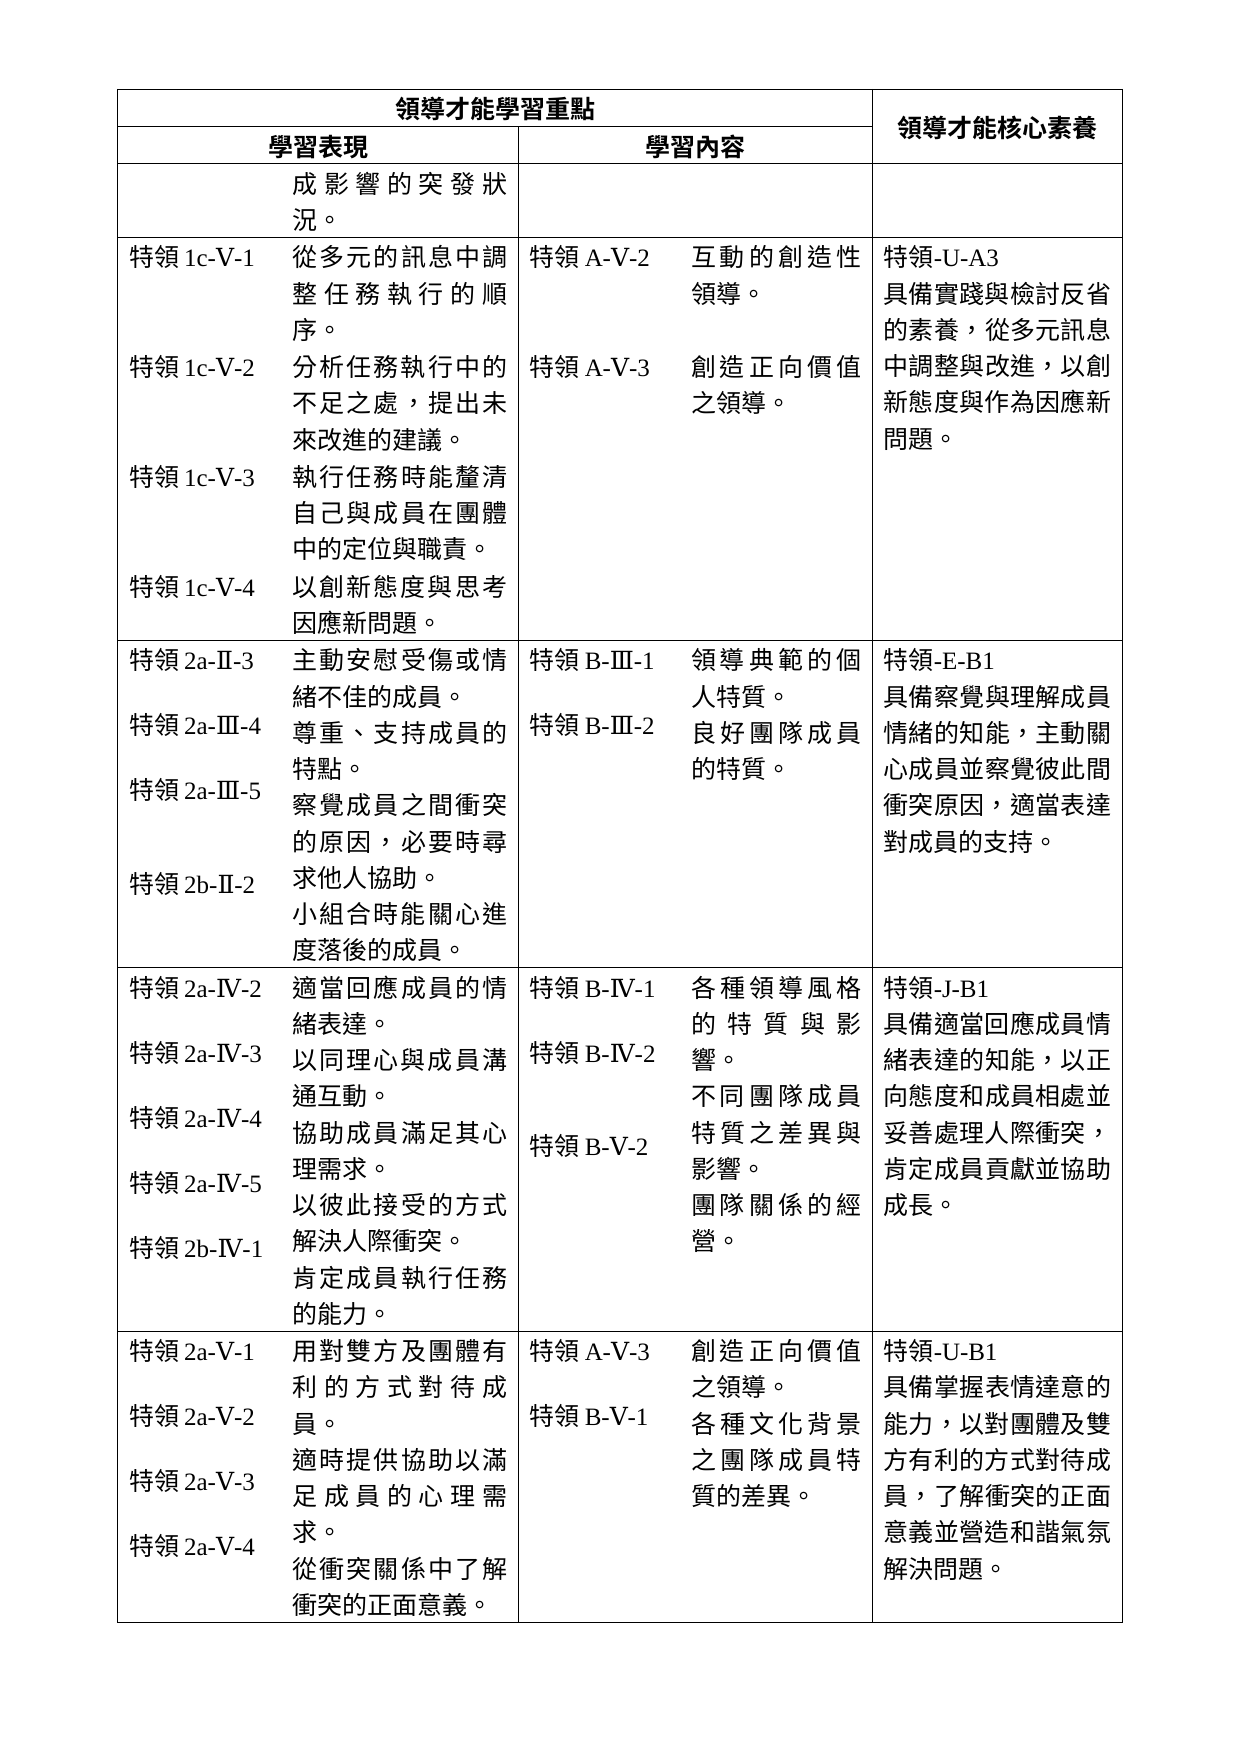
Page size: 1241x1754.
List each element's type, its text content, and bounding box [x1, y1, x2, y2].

table_cell 學習表現 [118, 127, 518, 163]
table_cell 特領-E-B1 具備察覺與理解成員情緒的知能，主動關心成員並察覺彼此間衝突原因，適當表達對成員的支持。 [873, 641, 1122, 967]
table_cell 特領1c-Ⅴ-3 [118, 456, 281, 566]
table_header 領導才能學習重點 [118, 90, 872, 126]
table_cell 特領A-Ⅴ-3 特領B-Ⅴ-1 [519, 1332, 679, 1622]
table_cell 特領A-Ⅴ-3 [519, 347, 679, 640]
table_cell 從多元的訊息中調整任務執行的順序。 [281, 238, 518, 347]
table_cell [519, 164, 679, 237]
table_cell 特領1c-Ⅴ-4 [118, 566, 281, 640]
table_cell 特領-U-B1 具備掌握表情達意的能力，以對團體及雙方有利的方式對待成員，了解衝突的正面意義並營造和諧氣氛解決問題。 [873, 1332, 1122, 1622]
table_cell 成影響的突發狀況。 [281, 164, 518, 237]
table_cell 用對雙方及團體有利的方式對待成員。 適時提供協助以滿足成員的心理需求。 從衝突關係中了解衝突的正面意義。 [281, 1332, 518, 1622]
table_cell 特領-J-B1 具備適當回應成員情緒表達的知能，以正向態度和成員相處並妥善處理人際衝突，肯定成員貢獻並協助成長。 [873, 968, 1122, 1331]
table_cell 執行任務時能釐清自己與成員在團體中的定位與職責。 [281, 456, 518, 566]
table_cell 適當回應成員的情緒表達。 以同理心與成員溝通互動。 協助成員滿足其心理需求。 以彼此接受的方式解決人際衝突。 肯定成員執行任務的能力。 [281, 968, 518, 1331]
table_header 領導才能核心素養 [873, 90, 1122, 163]
table_cell 特領1c-Ⅴ-1 [118, 238, 281, 347]
table_cell 特領1c-Ⅴ-2 [118, 347, 281, 456]
table_cell 特領2a-Ⅱ-3 特領2a-Ⅲ-4 特領2a-Ⅲ-5 特領2b-Ⅱ-2 [118, 641, 281, 967]
table_cell 創造正向價值之領導。 各種文化背景之團隊成員特質的差異。 [680, 1332, 872, 1622]
table_cell 主動安慰受傷或情緒不佳的成員。 尊重、支持成員的特點。 察覺成員之間衝突的原因，必要時尋求他人協助。 小組合時能關心進度落後的成員。 [281, 641, 518, 967]
table_cell 學習內容 [519, 127, 872, 163]
table_cell 特領-U-A3 具備實踐與檢討反省的素養，從多元訊息中調整與改進，以創新態度與作為因應新問題。 [873, 238, 1122, 640]
table_cell 互動的創造性領導。 [680, 238, 872, 347]
table_cell 領導典範的個人特質。 良好團隊成員的特質。 [680, 641, 872, 967]
table_cell 特領B-Ⅲ-1 特領B-Ⅲ-2 [519, 641, 679, 967]
table_cell [680, 164, 872, 237]
table_cell [118, 164, 281, 237]
table_cell 分析任務執行中的不足之處，提出未來改進的建議。 [281, 347, 518, 456]
table_cell 各種領導風格的特質與影響。 不同團隊成員特質之差異與影響。 團隊關係的經營。 [680, 968, 872, 1331]
table_cell 特領A-Ⅴ-2 [519, 238, 679, 347]
table_cell 特領B-Ⅳ-1 特領B-Ⅳ-2 特領B-Ⅴ-2 [519, 968, 679, 1331]
table_cell 以創新態度與思考因應新問題。 [281, 566, 518, 640]
table_cell 特領2a-Ⅴ-1 特領2a-Ⅴ-2 特領2a-Ⅴ-3 特領2a-Ⅴ-4 [118, 1332, 281, 1622]
table_cell [873, 164, 1122, 237]
table_cell 特領2a-Ⅳ-2 特領2a-Ⅳ-3 特領2a-Ⅳ-4 特領2a-Ⅳ-5 特領2b-Ⅳ-1 [118, 968, 281, 1331]
table_cell 創造正向價值之領導。 [680, 347, 872, 640]
